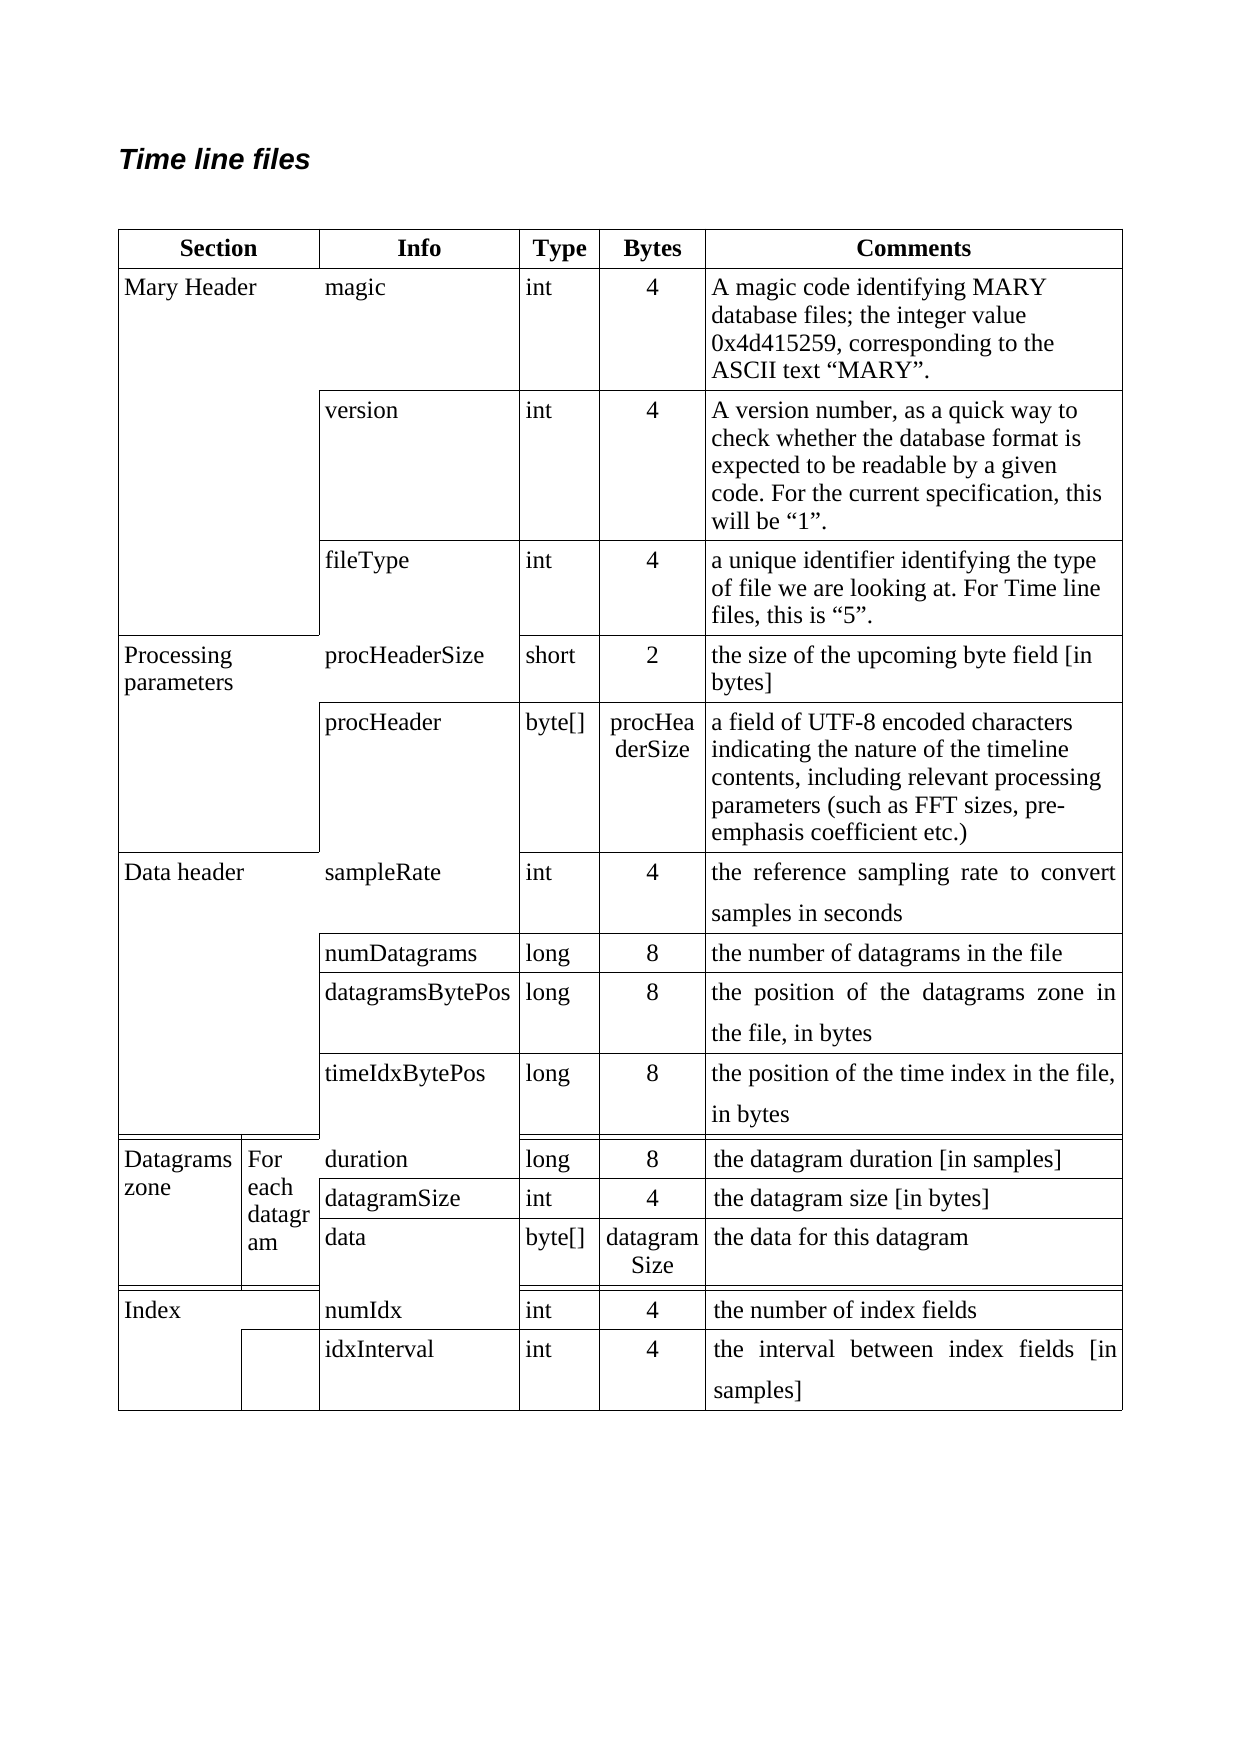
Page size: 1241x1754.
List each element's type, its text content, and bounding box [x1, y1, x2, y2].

table_cell int [520, 1179, 599, 1218]
table_header [706, 1135, 1122, 1139]
table_cell Index [119, 1291, 241, 1410]
table_header [600, 1135, 705, 1139]
table_header 8 [600, 1140, 705, 1178]
table_header the number of index fields [706, 1291, 1122, 1329]
table_cell [119, 1286, 241, 1290]
table_cell 4 [600, 1330, 705, 1410]
table_header the datagram duration [in samples] [706, 1140, 1122, 1178]
table_cell long [520, 934, 599, 972]
table_header Bytes [600, 230, 705, 268]
table_cell procHeader [320, 703, 519, 852]
table_cell the interval between index fields [in samples] [706, 1330, 1122, 1410]
table_cell 8 [600, 1054, 705, 1134]
table_header numIdx [320, 1285, 519, 1329]
table_cell int [520, 541, 599, 635]
table_cell idxInterval [320, 1330, 519, 1410]
table_cell byte[] [520, 703, 599, 852]
table_cell 8 [600, 934, 705, 972]
table_cell [242, 1330, 319, 1410]
table_cell 4 [600, 391, 705, 540]
table_header long [520, 1140, 599, 1178]
table_cell 4 [600, 1179, 705, 1218]
table_cell int [520, 1330, 599, 1410]
table_cell long [520, 973, 599, 1053]
table_cell a field of UTF-8 encoded characters indicating the nature of the timeline contents, including relevant processing parameters (such as FFT sizes, pre-emphasis coefficient etc.) [706, 703, 1122, 852]
table_cell int [520, 391, 599, 540]
table_cell data [320, 1219, 519, 1284]
table_cell 8 [600, 973, 705, 1053]
table_cell numDatagrams [320, 934, 519, 972]
table_header int [520, 1291, 599, 1329]
table_header 4 [600, 853, 705, 933]
table_cell fileType [320, 541, 519, 635]
table_header [600, 1286, 705, 1290]
table_header duration [319, 1134, 519, 1178]
table_header short [520, 636, 599, 702]
table_header 2 [600, 636, 705, 702]
table_cell datagramSize [320, 1179, 519, 1218]
table_header [242, 1286, 319, 1290]
table_cell 4 [600, 541, 705, 635]
table_header int [520, 853, 599, 933]
table_header procHeaderSize [319, 635, 519, 702]
table_cell version [320, 391, 519, 540]
table_header Section [119, 230, 319, 268]
table_cell datagramsBytePos [320, 973, 519, 1053]
table_header the reference sampling rate to convert samples in seconds [706, 853, 1122, 933]
table_header [706, 1286, 1122, 1290]
table_header [520, 1286, 599, 1290]
table_cell a unique identifier identifying the type of file we are looking at. For Time line files, this is “5”. [706, 541, 1122, 635]
table_header Info [320, 230, 519, 268]
table_header Type [520, 230, 599, 268]
table_cell procHeaderSize [600, 703, 705, 852]
table_cell byte[] [520, 1219, 599, 1284]
table_cell Datagrams zone [119, 1140, 241, 1284]
table_cell timeIdxBytePos [320, 1054, 519, 1134]
table_header 4 [600, 269, 705, 390]
table_cell For each datagram [242, 1140, 319, 1284]
table_header A magic code identifying MARY database files; the integer value 0x4d415259, corresponding to the ASCII text “MARY”. [706, 269, 1122, 390]
table_cell the data for this datagram [706, 1219, 1122, 1284]
table_cell the position of the datagrams zone in the file, in bytes [706, 973, 1122, 1053]
subtitle Time line files [118, 143, 1122, 176]
table_header [241, 1291, 319, 1329]
table_header sampleRate [319, 852, 519, 933]
table_header 4 [600, 1291, 705, 1329]
table_cell Data header [119, 853, 319, 1134]
table_cell datagramSize [600, 1219, 705, 1284]
table_cell Mary Header [119, 269, 319, 635]
table_header magic [319, 269, 519, 390]
table_cell A version number, as a quick way to check whether the database format is expected to be readable by a given code. For the current specification, this will be “1”. [706, 391, 1122, 540]
table_header Comments [706, 230, 1122, 268]
table_header the size of the upcoming byte field [in bytes] [706, 636, 1122, 702]
table_cell the number of datagrams in the file [706, 934, 1122, 972]
table_cell the position of the time index in the file, in bytes [706, 1054, 1122, 1134]
table_header [520, 1135, 599, 1139]
table_cell [119, 1135, 241, 1139]
table_cell Processing parameters [119, 636, 319, 852]
table_header int [520, 269, 599, 390]
table_cell long [520, 1054, 599, 1134]
table_cell the datagram size [in bytes] [706, 1179, 1122, 1218]
